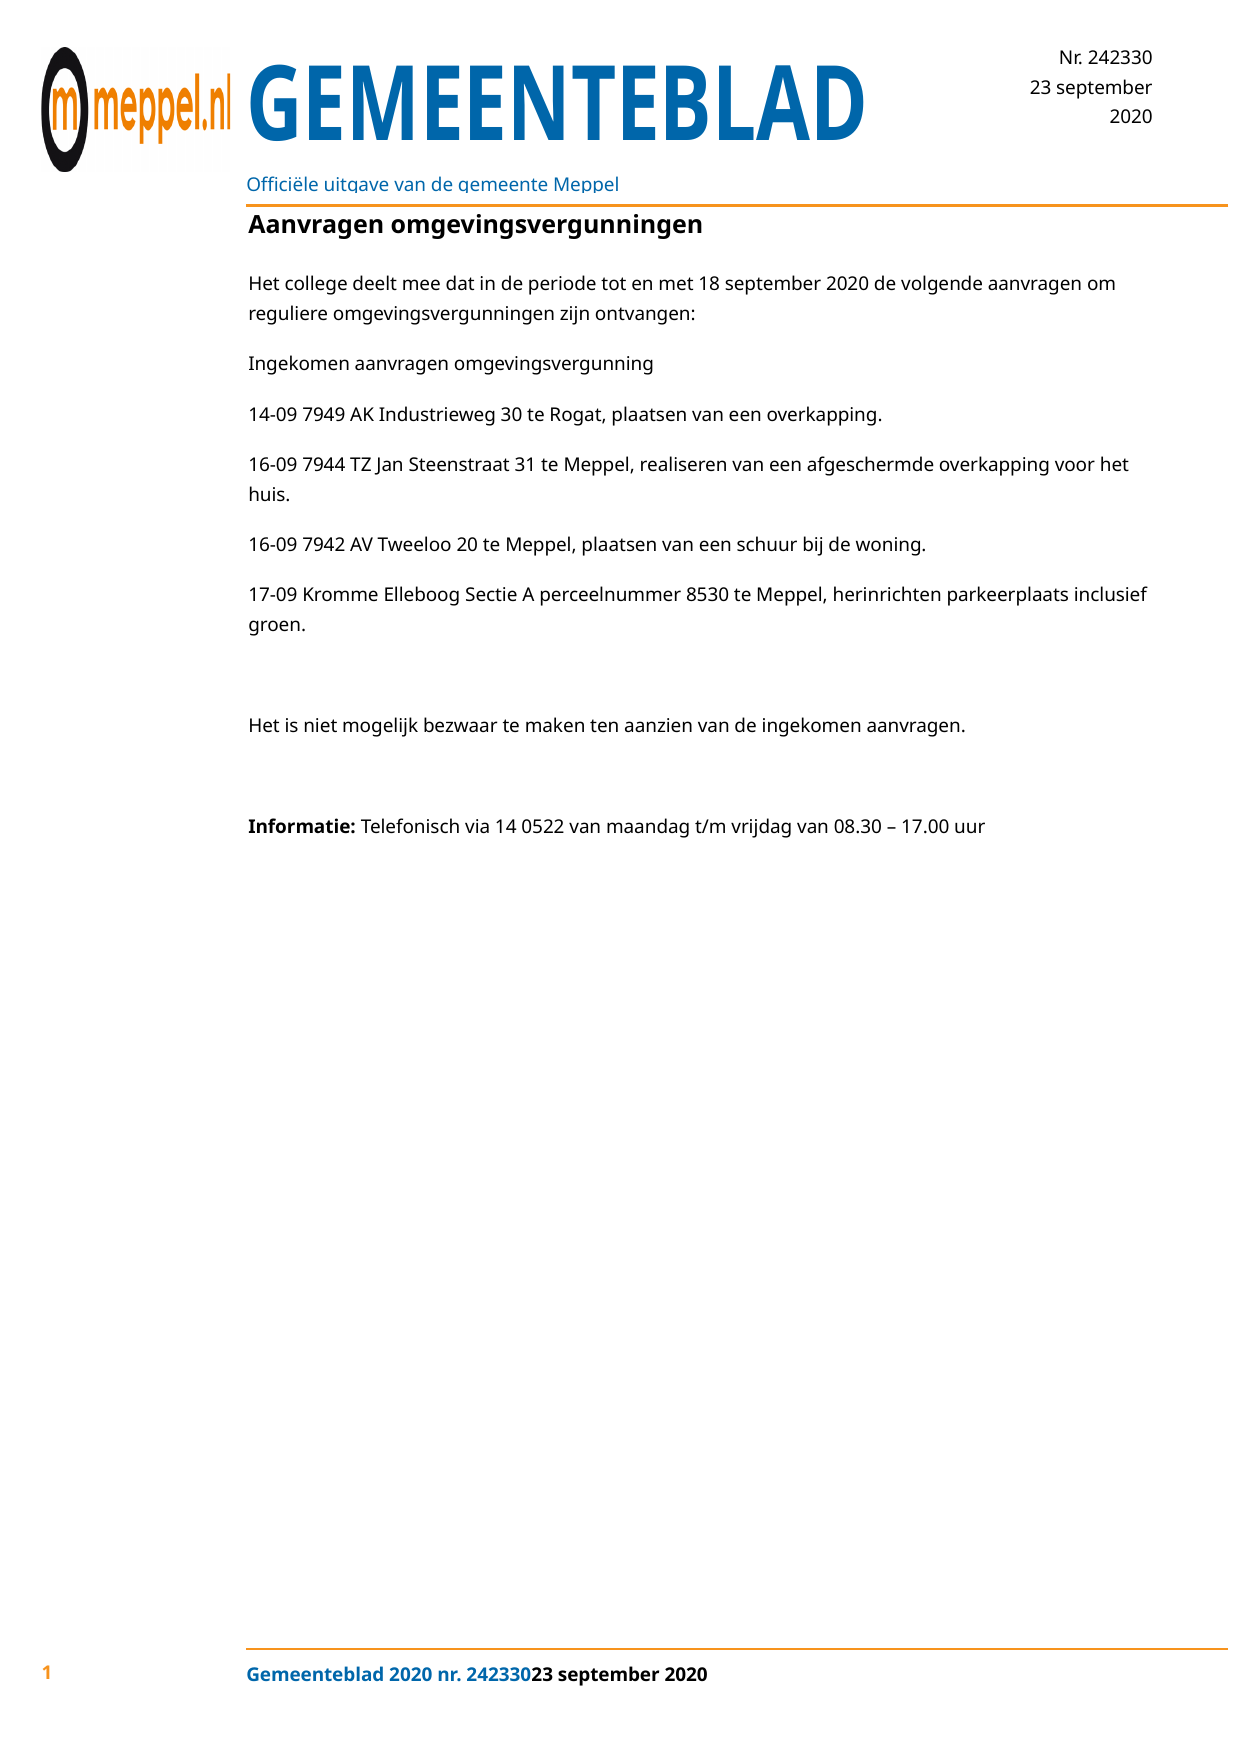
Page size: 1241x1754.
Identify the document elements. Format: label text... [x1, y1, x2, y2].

text Het is niet mogelijk bezwaar te maken ten aanzien van de ingekomen aanvragen. [248, 712, 1152, 738]
text 17-09 Kromme Elleboog Sectie A perceelnummer 8530 te Meppel, herinrichten parkeerplaats inclusief groen. [248, 582, 1152, 637]
text 16-09 7944 TZ Jan Steenstraat 31 te Meppel, realiseren van een afgeschermde overkapping voor het huis. [248, 451, 1152, 506]
text Ingekomen aanvragen omgevingsvergunning [248, 350, 1152, 376]
text 16-09 7942 AV Tweeloo 20 te Meppel, plaatsen van een schuur bij de woning. [248, 531, 1152, 557]
text Informatie: Telefonisch via 14 0522 van maandag t/m vrijdag van 08.30 – 17.00 uur [248, 813, 1152, 838]
text Het college deelt mee dat in de periode tot en met 18 september 2020 de volgende aanvragen om reguliere omgevingsvergunningen zijn ontvangen: [248, 270, 1152, 326]
text 14-09 7949 AK Industrieweg 30 te Rogat, plaatsen van een overkapping. [248, 401, 1152, 426]
text Aanvragen omgevingsvergunningen [248, 207, 1152, 241]
picture [41, 47, 231, 172]
